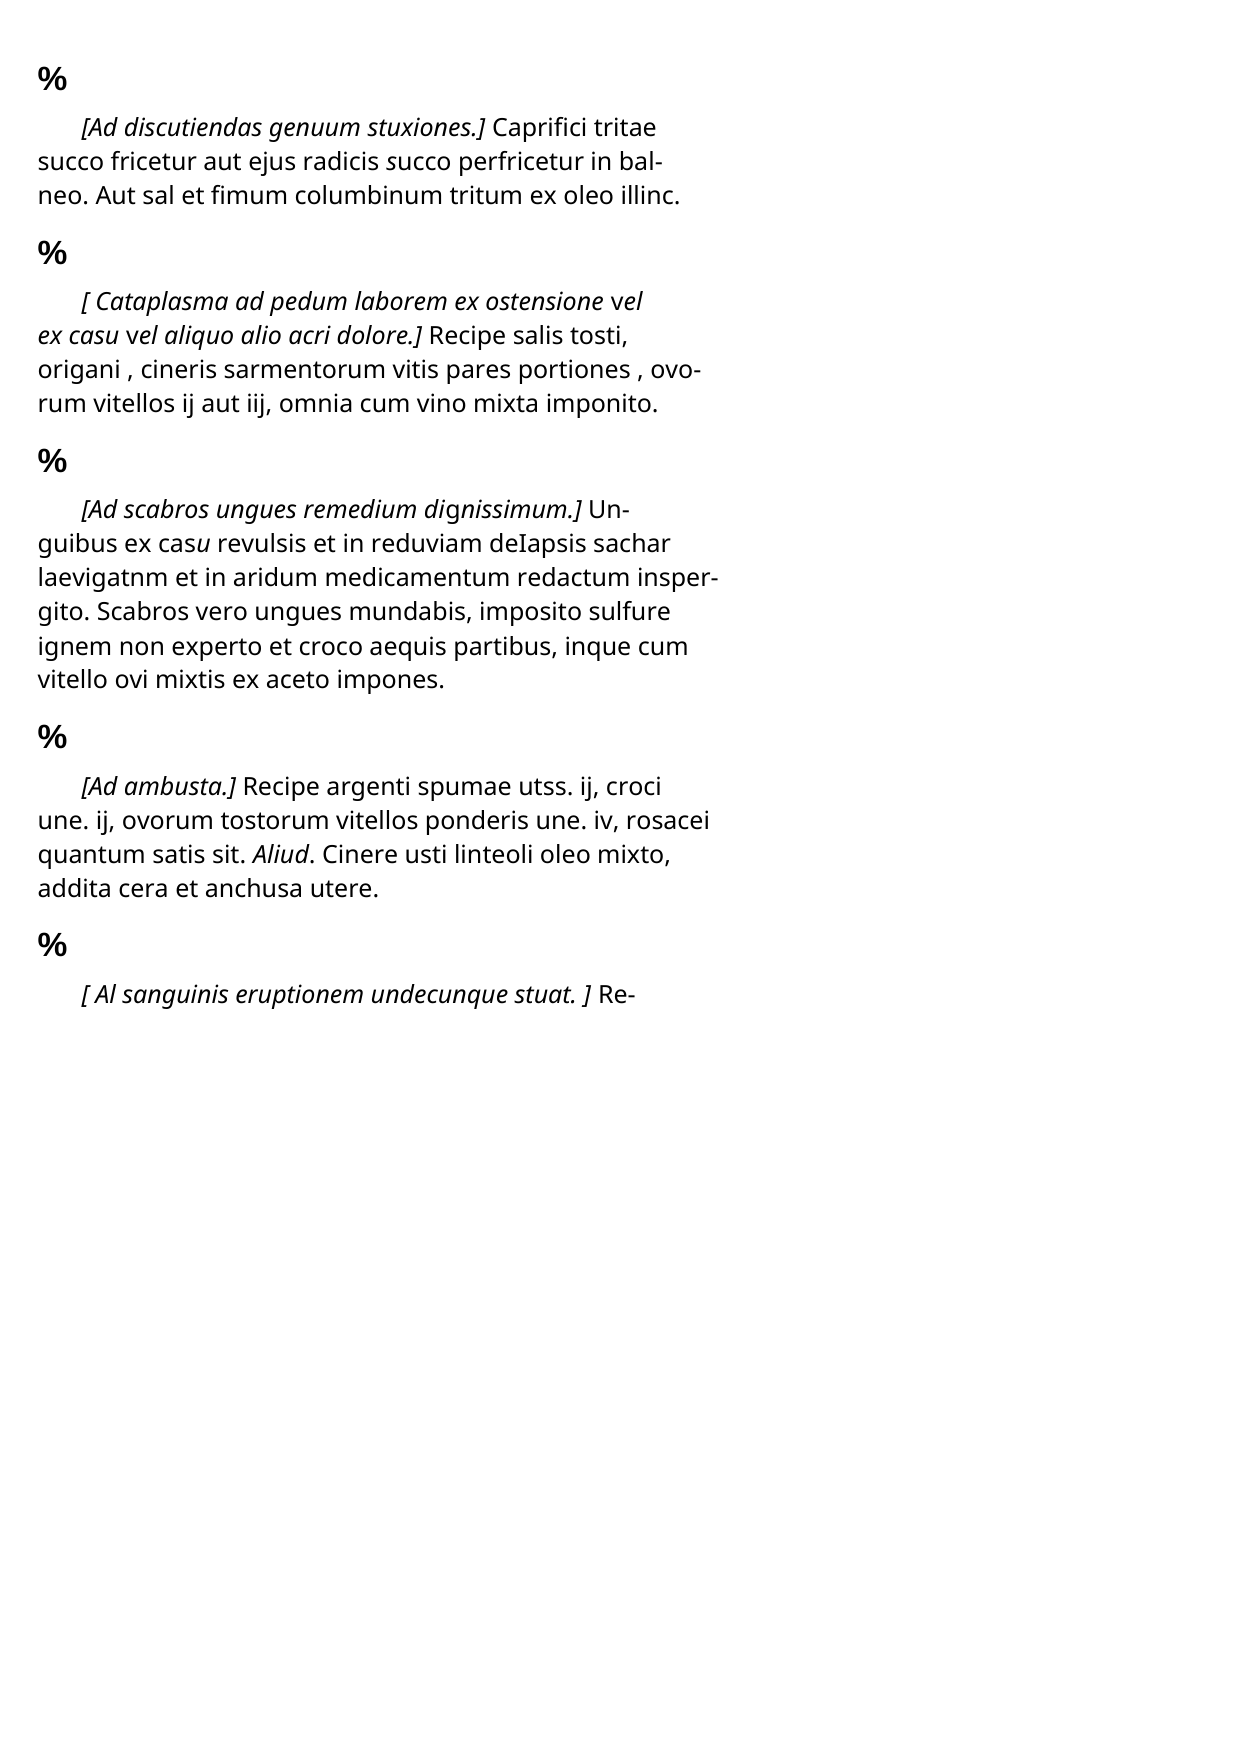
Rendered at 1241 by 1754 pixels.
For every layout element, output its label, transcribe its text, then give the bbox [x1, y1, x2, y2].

text [Ad ambusta.] Recipe argenti spumae utss. ij, croci une. ij, ovorum tostorum vitellos ponderis une. iv, rosacei quantum satis sit. Aliud. Cinere usti linteoli oleo mixto, addita cera et anchusa utere. [37, 768, 1203, 904]
text [Ad discutiendas genuum stuxiones.] Caprifici tritae succo fricetur aut ejus radicis succo perfricetur in bal- neo. Aut sal et fimum columbinum tritum ex oleo illinc. [37, 109, 1203, 212]
subtitle % [37, 925, 1203, 964]
text [ Cataplasma ad pedum laborem ex ostensione vel ex casu vel aliquo alio acri dolore.] Recipe salis tosti, origani , cineris sarmentorum vitis pares portiones , ovo- rum vitellos ij aut iij, omnia cum vino mixta imponito. [37, 284, 1203, 420]
text [ Al sanguinis eruptionem undecunque stuat. ] Re- [37, 976, 1203, 1011]
subtitle % [37, 441, 1203, 479]
subtitle % [37, 58, 1203, 97]
subtitle % [37, 717, 1203, 756]
subtitle % [37, 232, 1203, 271]
text [Ad scabros ungues remedium dignissimum.] Un- guibus ex casu revulsis et in reduviam deIapsis sachar laevigatnm et in aridum medicamentum redactum insper- gito. Scabros vero ungues mundabis, imposito sulfure ignem non experto et croco aequis partibus, inque cum vitello ovi mixtis ex aceto impones. [37, 492, 1203, 696]
